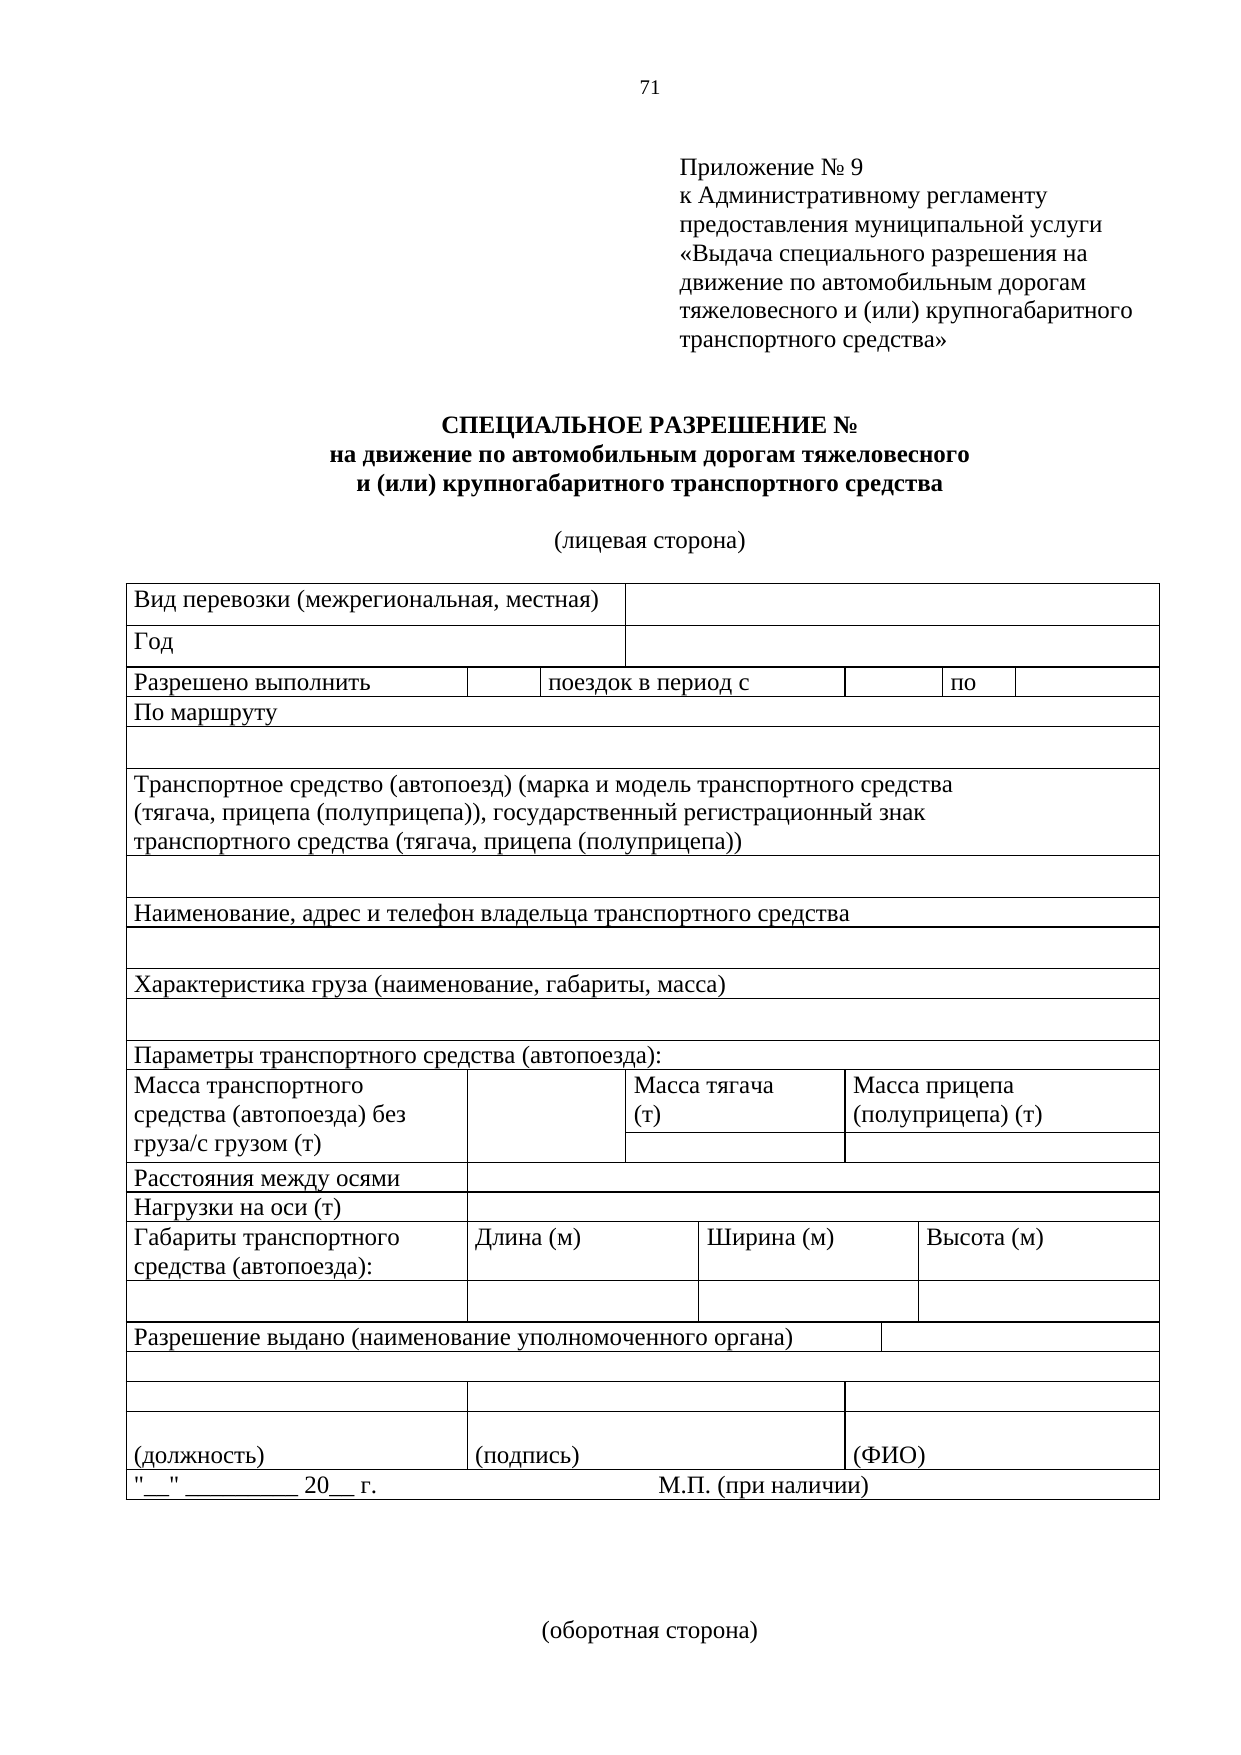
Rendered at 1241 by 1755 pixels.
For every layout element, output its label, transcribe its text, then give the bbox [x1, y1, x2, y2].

table_cell поездок в период с [541, 668, 844, 696]
table_cell [468, 1070, 625, 1162]
table_cell Масса транспортного средства (автопоезда) без груза/с грузом (т) [127, 1070, 467, 1162]
table_cell (ФИО) [846, 1412, 1159, 1469]
table_cell Параметры транспортного средства (автопоезда): [127, 1041, 1159, 1069]
text к Административному регламенту предоставления муниципальной услуги «Выдача специального разрешения на движение по автомобильным дорогам тяжеловесного и (или) крупногабаритного транспортного средства» [679, 181, 1181, 353]
table_cell [468, 1193, 1159, 1221]
text (лицевая сторона) [118, 526, 1181, 554]
table_cell Расстояния между осями [127, 1163, 467, 1191]
text на движение по автомобильным дорогам тяжеловесного [118, 439, 1181, 468]
table_cell [626, 1133, 844, 1162]
table_cell [127, 1352, 1159, 1381]
table_cell [127, 727, 1159, 768]
table_cell [127, 999, 1159, 1039]
table_cell Нагрузки на оси (т) [127, 1193, 467, 1221]
table_cell По маршруту [127, 697, 1159, 726]
text (оборотная сторона) [118, 1615, 1181, 1644]
table_cell Габариты транспортного средства (автопоезда): [127, 1222, 467, 1280]
table_cell Наименование, адрес и телефон владельца транспортного средства [127, 898, 1159, 926]
table_cell Ширина (м) [699, 1222, 918, 1280]
table_cell [127, 1281, 467, 1321]
table_cell [626, 626, 1159, 666]
table_cell Разрешение выдано (наименование уполномоченного органа) [127, 1323, 881, 1351]
table_cell Транспортное средство (автопоезд) (марка и модель транспортного средства (тягача, прицепа (полуприцепа)), государственный регистрационный знак транспортного средства (тягача, прицепа (полуприцепа)) [127, 769, 1159, 855]
table_cell [846, 1133, 1159, 1162]
table_cell по [943, 668, 1015, 696]
text и (или) крупногабаритного транспортного средства [118, 468, 1181, 497]
table_cell [882, 1323, 1159, 1351]
table_cell Масса прицепа (полуприцепа) (т) [846, 1070, 1159, 1132]
table_cell [468, 1382, 844, 1411]
table_cell [468, 1281, 698, 1321]
table_cell Год [127, 626, 625, 666]
text Приложение № 9 [679, 152, 1181, 181]
table_cell Характеристика груза (наименование, габариты, масса) [127, 969, 1159, 998]
table_cell "__" _________ 20__ г. М.П. (при наличии) [127, 1470, 1159, 1499]
table_cell [468, 668, 540, 696]
table_cell [468, 1163, 1159, 1191]
table_header [626, 584, 1159, 625]
table_cell [846, 1382, 1159, 1411]
table_cell Длина (м) [468, 1222, 698, 1280]
table_cell [127, 928, 1159, 968]
table_cell [919, 1281, 1159, 1321]
table_cell Масса тягача (т) [626, 1070, 844, 1132]
table_cell [846, 668, 942, 696]
text СПЕЦИАЛЬНОЕ РАЗРЕШЕНИЕ № [118, 411, 1181, 439]
table_cell [127, 1382, 467, 1411]
table_cell (должность) [127, 1412, 467, 1469]
table_cell Высота (м) [919, 1222, 1159, 1280]
table_cell [699, 1281, 918, 1321]
table_cell [127, 856, 1159, 897]
table_cell Разрешено выполнить [127, 668, 467, 696]
table_header Вид перевозки (межрегиональная, местная) [127, 584, 625, 625]
table_cell (подпись) [468, 1412, 844, 1469]
table_cell [1016, 668, 1159, 696]
